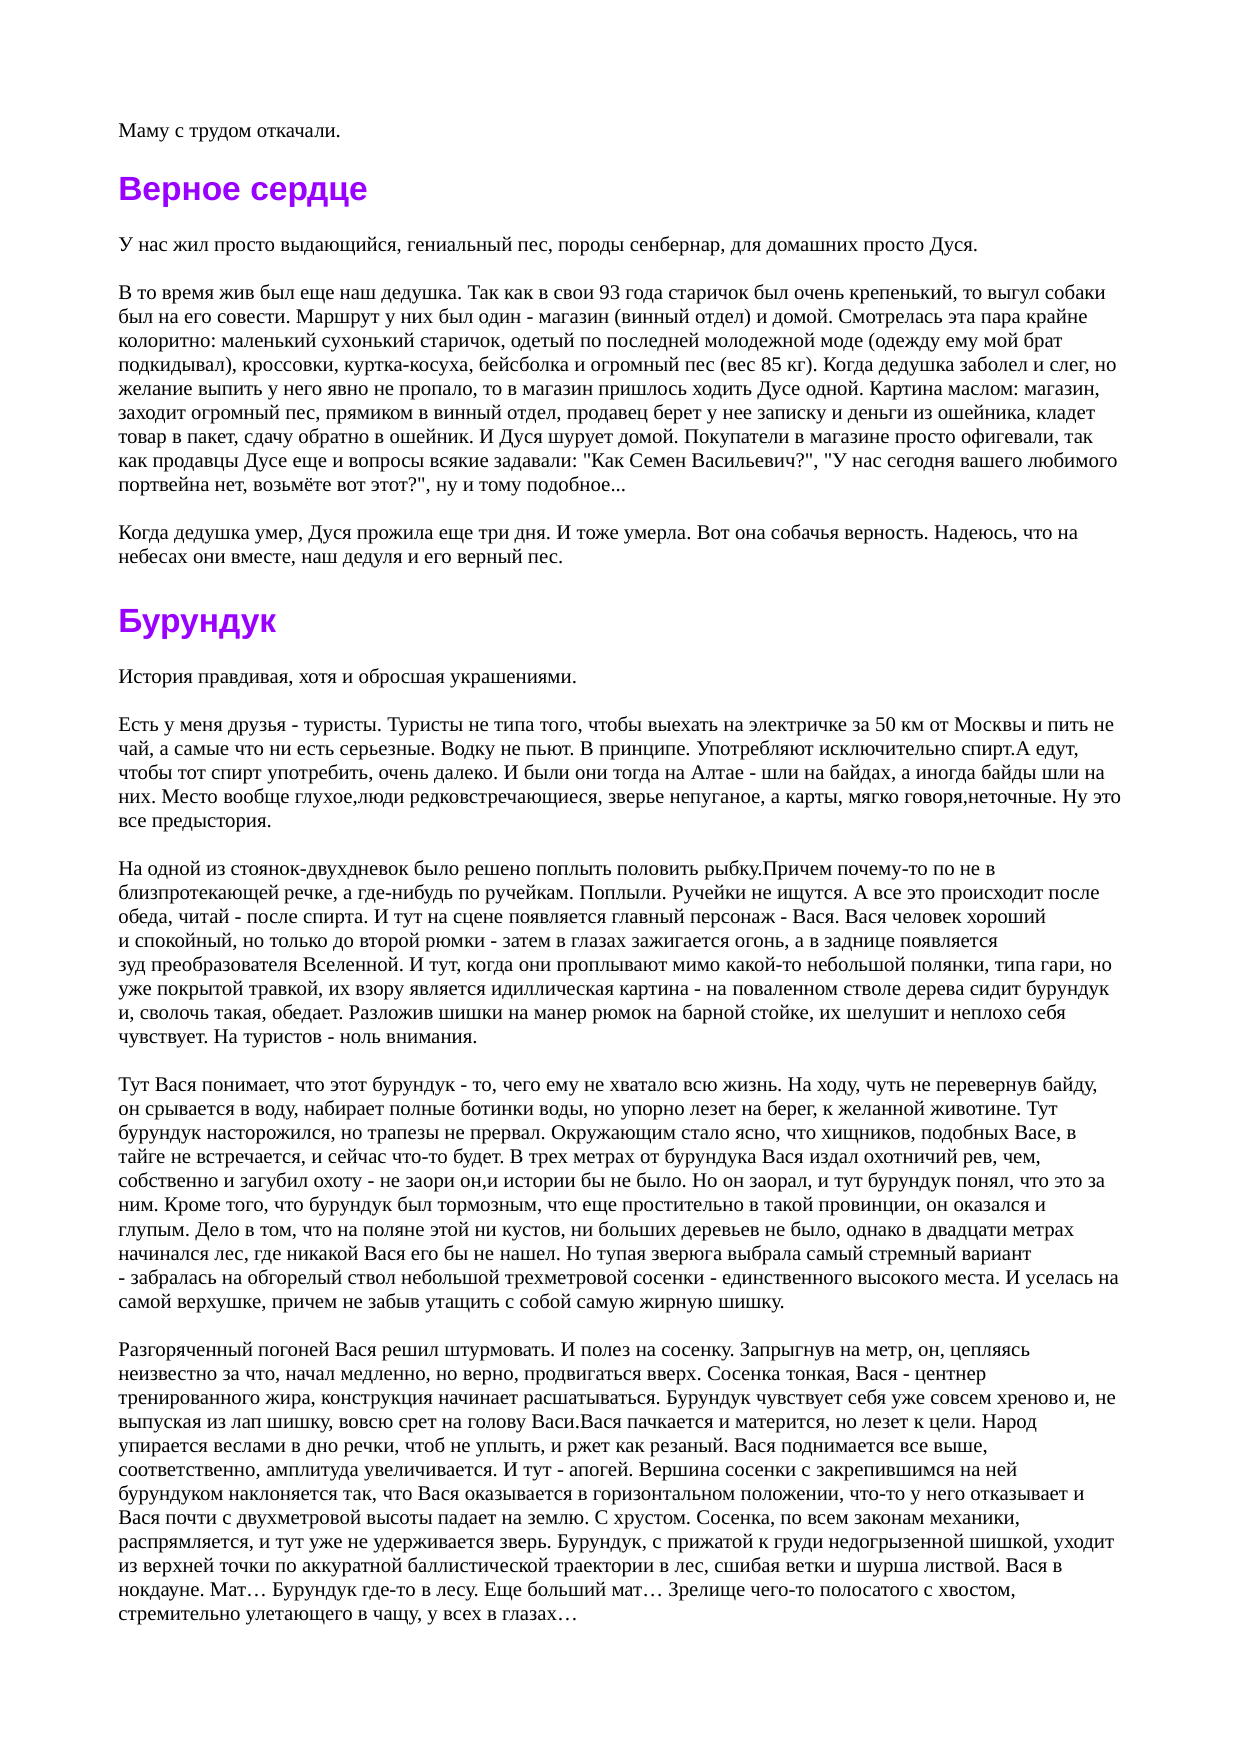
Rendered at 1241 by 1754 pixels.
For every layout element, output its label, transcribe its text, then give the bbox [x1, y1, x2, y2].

subtitle Бурундук [118, 601, 1122, 639]
text Когда дедушка умер, Дуся прожила еще три дня. И тоже умерла. Вот она собачья верность. Надеюсь, что на небесах они вместе, наш дедуля и его верный пес. [118, 520, 1122, 568]
text На одной из стоянок-двухдневок было решено поплыть половить рыбку.Причем почему-то по не в близпротекающей речке, а где-нибудь по ручейкам. Поплыли. Ручейки не ищутся. А все это происходит после обеда, читай - после спирта. И тут на сцене появляется главный персонаж - Вася. Вася человек хороший и спокойный, но только до второй рюмки - затем в глазах зажигается огонь, а в заднице появляется зуд преобразователя Вселенной. И тут, когда они проплывают мимо какой-то небольшой полянки, типа гари, но уже покрытой травкой, их взору является идиллическая картина - на поваленном стволе дерева сидит бурундук и, сволочь такая, обедает. Разложив шишки на манер рюмок на барной стойке, их шелушит и неплохо себя чувствует. На туристов - ноль внимания. [118, 856, 1122, 1048]
subtitle Верное сердце [118, 169, 1122, 208]
text Есть у меня друзья - туристы. Туристы не типа того, чтобы выехать на электричке за 50 км от Москвы и пить не чай, а самые что ни есть серьезные. Водку не пьют. В принципе. Употребляют исключительно спирт.А едут, чтобы тот спирт употребить, очень далеко. И были они тогда на Алтае - шли на байдах, а иногда байды шли на них. Место вообще глухое,люди редковстречающиеся, зверье непуганое, а карты, мягко говоря,неточные. Ну это все предыстория. [118, 712, 1122, 832]
text Разгоряченный погоней Вася решил штурмовать. И полез на сосенку. Запрыгнув на метр, он, цепляясь неизвестно за что, начал медленно, но верно, продвигаться вверх. Сосенка тонкая, Вася - центнер тренированного жира, конструкция начинает расшатываться. Бурундук чувствует себя уже совсем хреново и, не выпуская из лап шишку, вовсю срет на голову Васи.Вася пачкается и матерится, но лезет к цели. Народ упирается веслами в дно речки, чтоб не уплыть, и ржет как резаный. Вася поднимается все выше, соответственно, амплитуда увеличивается. И тут - апогей. Вершина сосенки с закрепившимся на ней бурундуком наклоняется так, что Вася оказывается в горизонтальном положении, что-то у него отказывает и Вася почти с двухметровой высоты падает на землю. С хрустом. Сосенка, по всем законам механики, распрямляется, и тут уже не удерживается зверь. Бурундук, с прижатой к груди недогрызенной шишкой, уходит из верхней точки по аккуратной баллистической траектории в лес, сшибая ветки и шурша листвой. Вася в нокдауне. Мат… Бурундук где-то в лесу. Еще больший мат… Зрелище чего-то полосатого с хвостом, стремительно улетающего в чащу, у всех в глазах… [118, 1336, 1122, 1625]
text У нас жил просто выдающийся, гениальный пес, породы сенбернар, для домашних просто Дуся. [118, 232, 1122, 256]
text Тут Вася понимает, что этот бурундук - то, чего ему не хватало всю жизнь. На ходу, чуть не перевернув байду, он срывается в воду, набирает полные ботинки воды, но упорно лезет на берег, к желанной животине. Тут бурундук насторожился, но трапезы не прервал. Окружающим стало ясно, что хищников, подобных Васе, в тайге не встречается, и сейчас что-то будет. В трех метрах от бурундука Вася издал охотничий рев, чем, собственно и загубил охоту - не заори он,и истории бы не было. Но он заорал, и тут бурундук понял, что это за ним. Кроме того, что бурундук был тормозным, что еще простительно в такой провинции, он оказался и глупым. Дело в том, что на поляне этой ни кустов, ни больших деревьев не было, однако в двадцати метрах начинался лес, где никакой Вася его бы не нашел. Но тупая зверюга выбрала самый стремный вариант - забралась на обгорелый ствол небольшой трехметровой сосенки - единственного высокого места. И уселась на самой верхушке, причем не забыв утащить с собой самую жирную шишку. [118, 1072, 1122, 1313]
text В то время жив был еще наш дедушка. Так как в свои 93 года старичок был очень крепенький, то выгул собаки был на его совести. Маршрут у них был один - магазин (винный отдел) и домой. Смотрелась эта пара крайне колоритно: маленький сухoнький старичoк, одетый по последней молодежной моде (одежду ему мой брат подкидывал), кроссовки, куртка-косуха, бейсболка и огромный пес (вес 85 кг). Когда дедушка заболел и слег, но желание выпить у него явно не пропало, то в магазин пришлось ходить Дусе одной. Картина маслом: магазин, заходит огромный пес, прямиком в винный отдел, продавец берет у нее записку и деньги из ошейника, кладет товар в пакет, сдачу обратно в ошейник. И Дуся шурует домой. Покупатели в магазине просто офигевали, так как продавцы Дусе еще и вопросы всякие задавали: "Как Семен Васильевич?", "У нас сегодня вашего любимого портвейна нет, возьмёте вот этот?", ну и тому подобное... [118, 280, 1122, 496]
text История правдивая, хотя и обросшая украшениями. [118, 664, 1122, 688]
text Маму с трудом откачали. [118, 118, 1122, 142]
